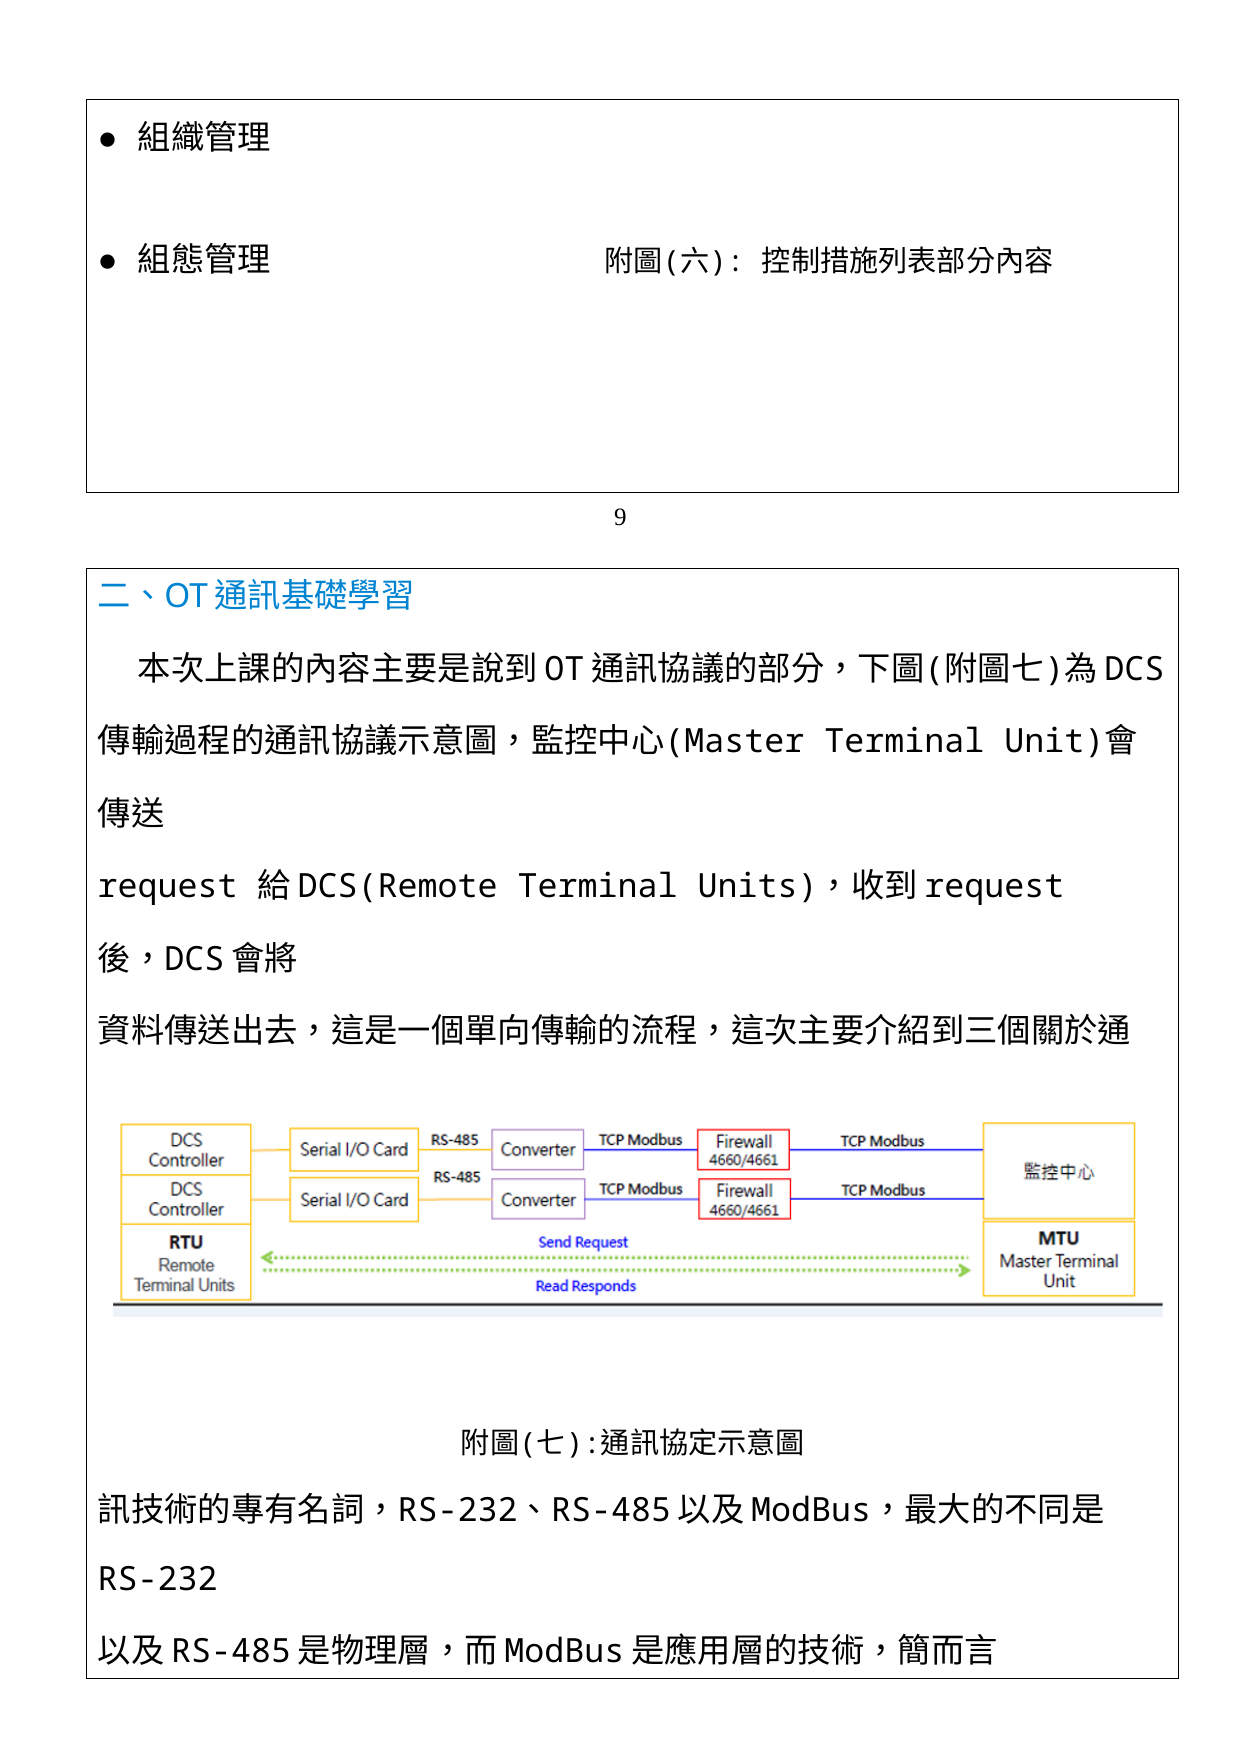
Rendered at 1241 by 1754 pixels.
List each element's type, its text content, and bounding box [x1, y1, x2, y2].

table_header ● 組織管理 ● 組態管理 附圖(六): 控制措施列表部分內容 [87, 100, 1178, 492]
picture [110, 1114, 1163, 1317]
text 6 [75, 493, 1165, 530]
table_header 二、OT通訊基礎學習 本次上課的內容主要是說到OT通訊協議的部分，下圖(附圖七)為DCS傳輸過程的通訊協議示意圖，監控中心(Master Terminal Unit)會傳送 request 給DCS(Remote Terminal Units)，收到request 後，DCS會將 資料傳送出去，這是一個單向傳輸的流程，這次主要介紹到三個關於通 附圖(七):通訊協定示意圖 訊技術的專有名詞，RS-232、RS-485以及ModBus，最大的不同是RS-232 以及RS-485是物理層，而ModBus是應用層的技術，簡而言 [87, 569, 1178, 1678]
